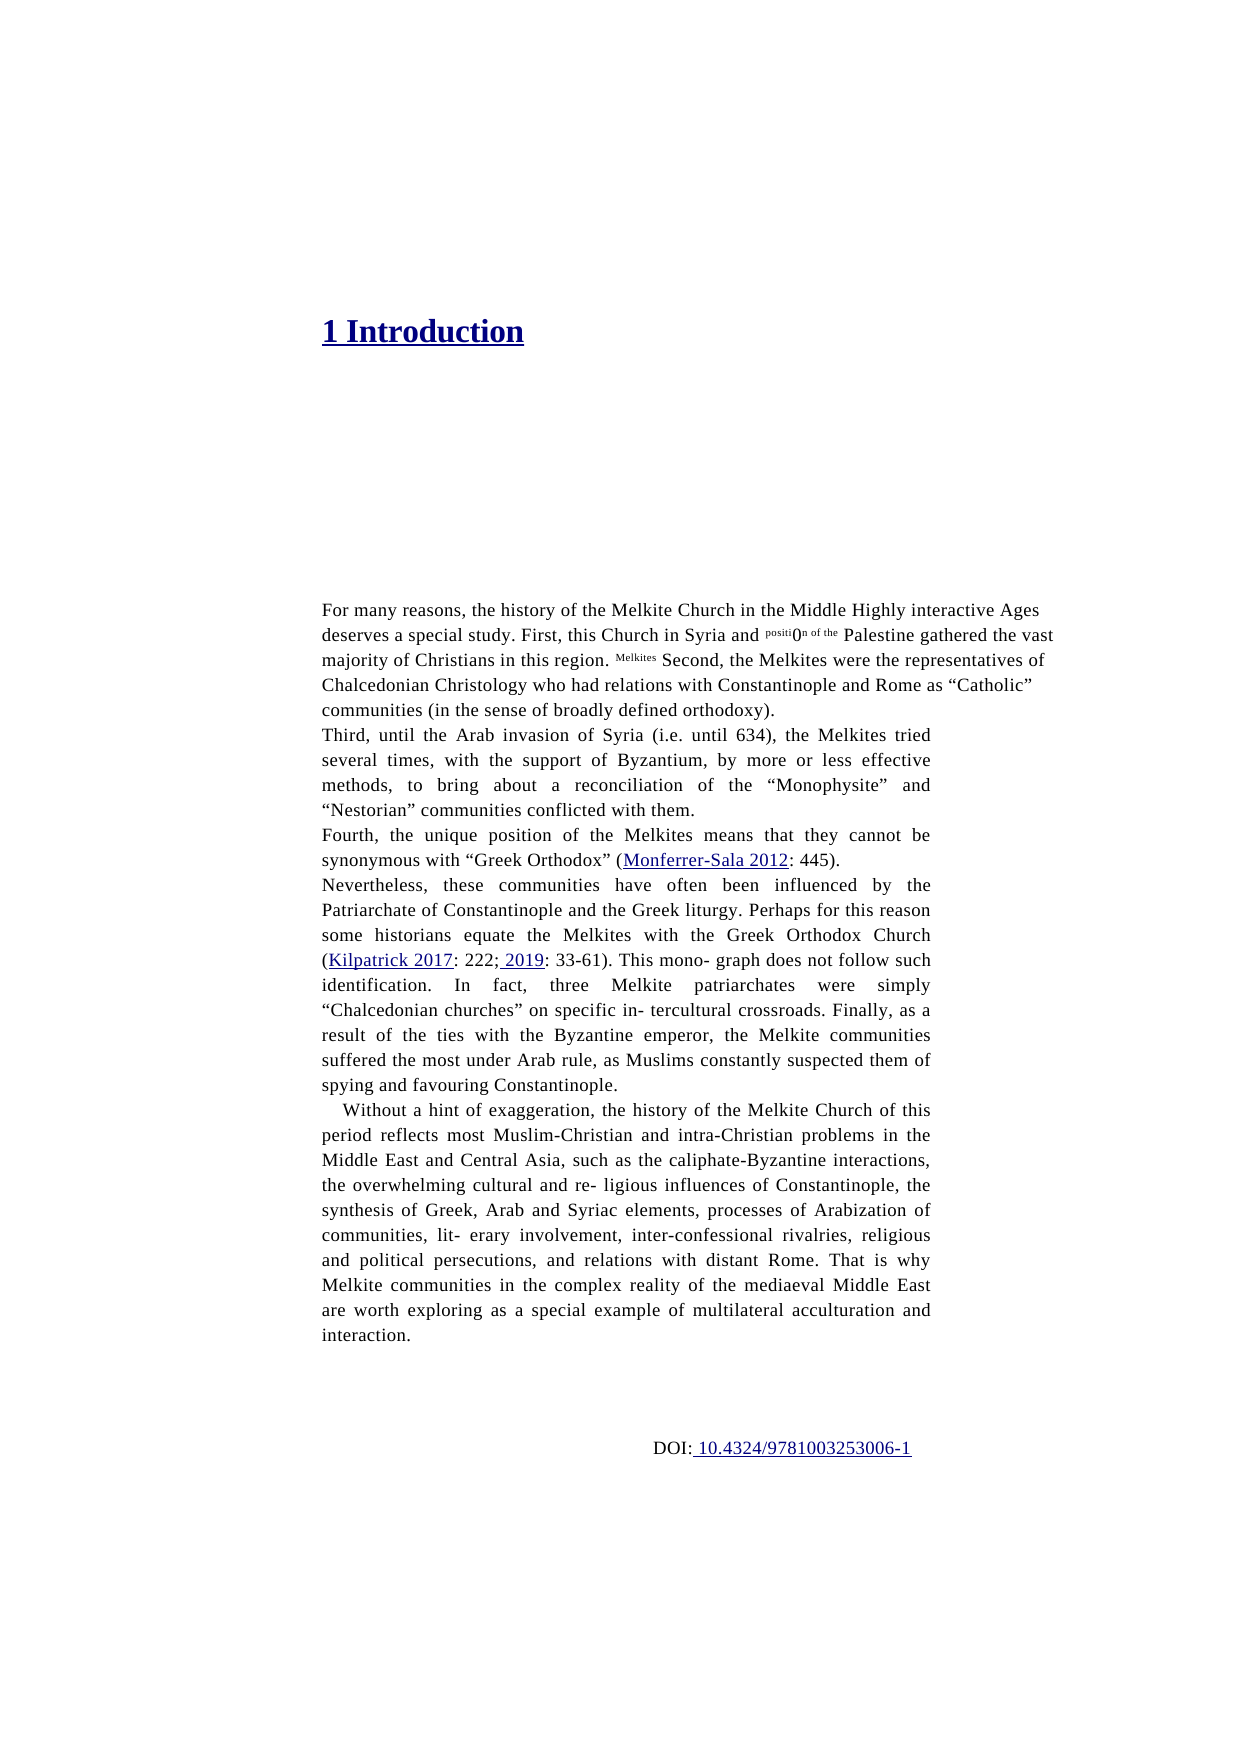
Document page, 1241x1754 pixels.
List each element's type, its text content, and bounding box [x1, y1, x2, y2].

subtitle 1 Introduction [322, 315, 1094, 349]
text Without a hint of exaggeration, the history of the Melkite Church of this period reflects most Muslim-Christian and intra-Christian problems in the Middle East and Central Asia, such as the caliphate-Byzantine interactions, the overwhelming cultural and re- ligious influences of Constantinople, the synthesis of Greek, Arab and Syriac elements, processes of Arabization of communities, lit- erary involvement, inter-confessional rivalries, religious and political persecutions, and relations with distant Rome. That is why Melkite communities in the complex reality of the mediaeval Middle East are worth exploring as a special example of multilateral acculturation and interaction. [322, 1097, 932, 1347]
text Third, until the Arab invasion of Syria (i.e. until 634), the Melkites tried several times, with the support of Byzantium, by more or less effective methods, to bring about a reconciliation of the “Monophysite” and “Nestorian” communities conflicted with them. [322, 722, 932, 822]
text For many reasons, the history of the Melkite Church in the Middle Highly interactive Ages deserves a special study. First, this Church in Syria and positi0n of the Palestine gathered the vast majority of Christians in this region. Melkites Second, the Melkites were the representatives of Chalcedonian Christology who had relations with Constantinople and Rome as “Catholic” communities (in the sense of broadly defined orthodoxy). [322, 597, 1074, 722]
text Fourth, the unique position of the Melkites means that they cannot be synonymous with “Greek Orthodox” (Monferrer-Sala 2012: 445). [322, 822, 932, 872]
text Nevertheless, these communities have often been influenced by the Patriarchate of Constantinople and the Greek liturgy. Perhaps for this reason some historians equate the Melkites with the Greek Orthodox Church (Kilpatrick 2017: 222; 2019: 33-61). This mono- graph does not follow such identification. In fact, three Melkite patriarchates were simply “Chalcedonian churches” on specific in- tercultural crossroads. Finally, as a result of the ties with the Byzantine emperor, the Melkite communities suffered the most under Arab rule, as Muslims constantly suspected them of spying and favouring Constantinople. [322, 872, 932, 1097]
text DOI: 10.4324/9781003253006-1 [653, 1439, 1094, 1458]
